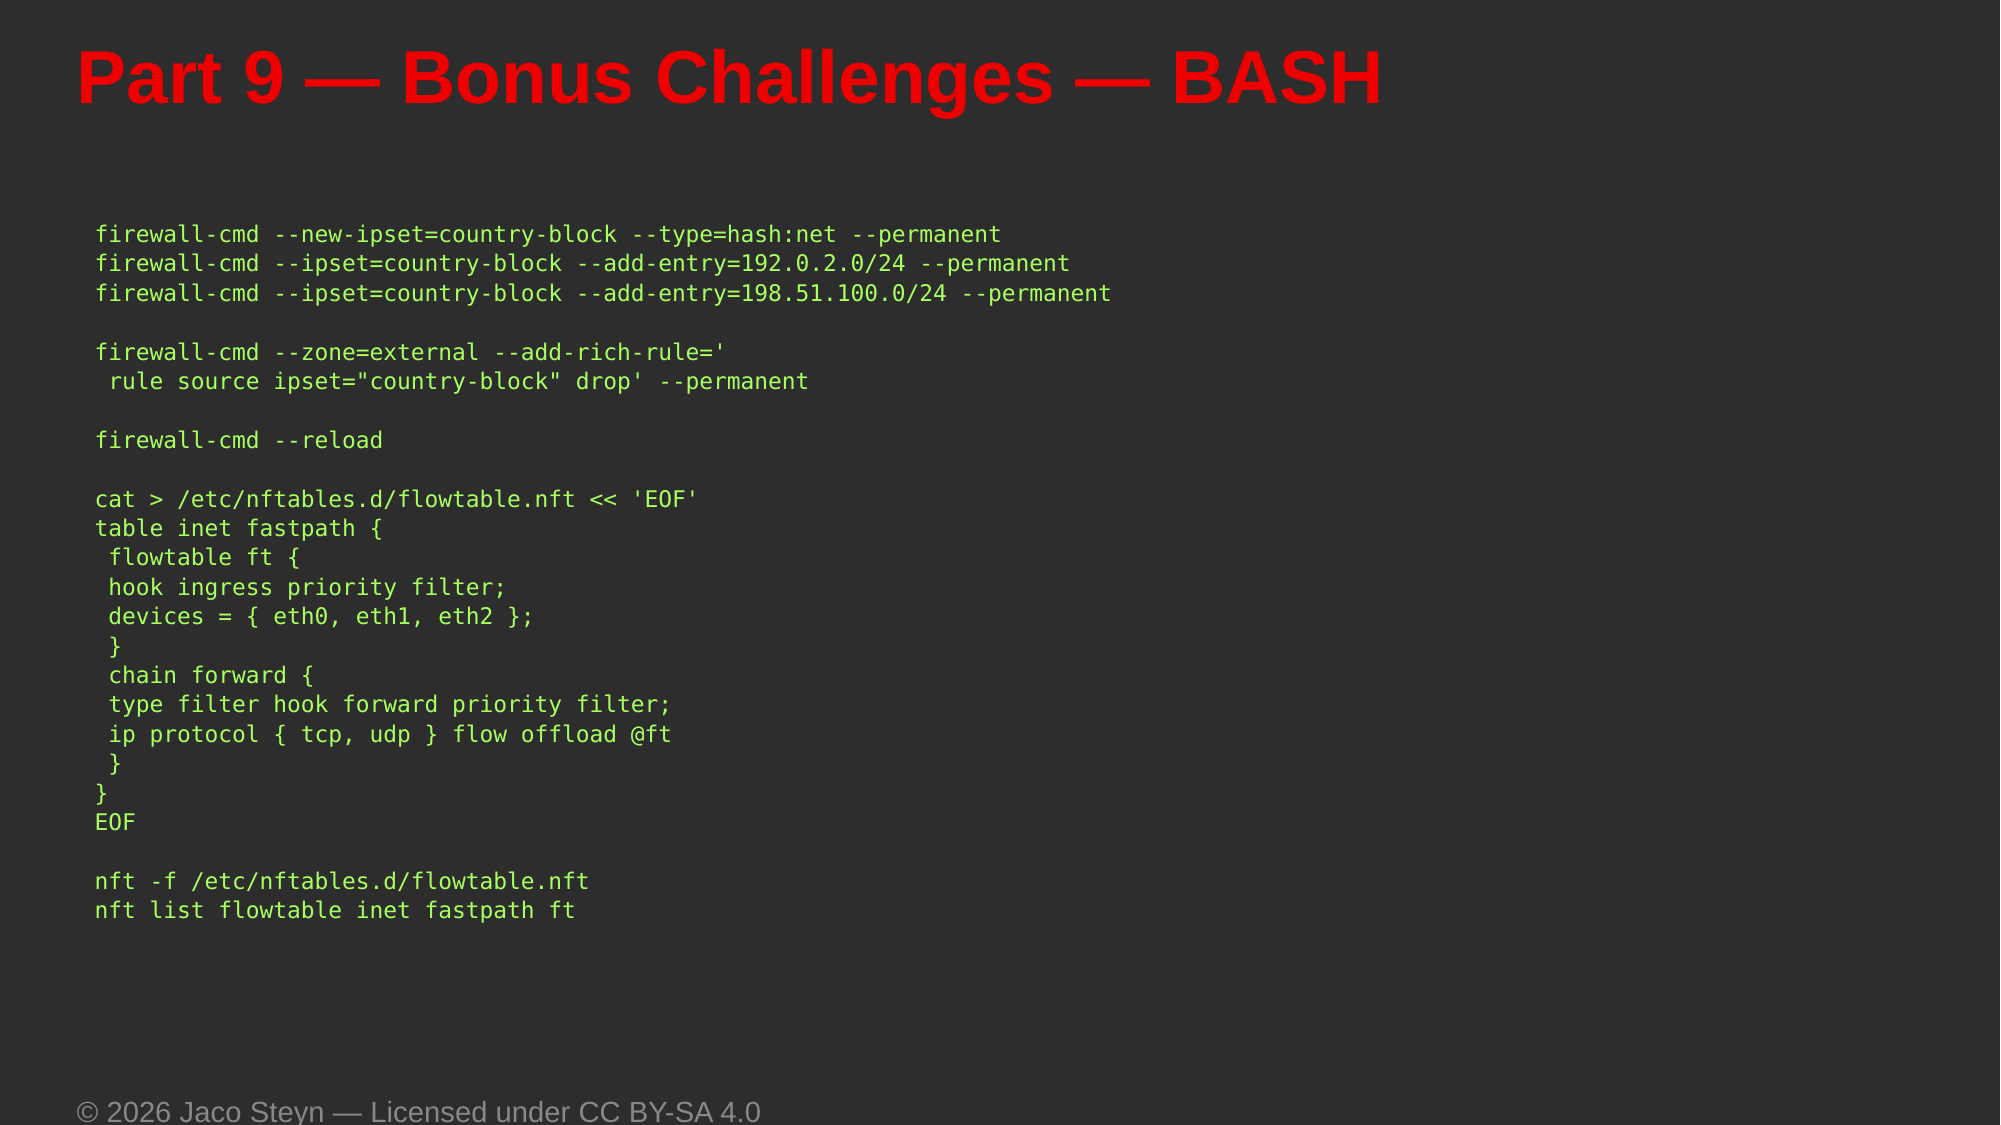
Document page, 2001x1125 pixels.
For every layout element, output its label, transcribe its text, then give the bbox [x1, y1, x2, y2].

text_box Part 9 — Bonus Challenges — BASH [59, 23, 1942, 178]
text_box firewall-cmd --new-ipset=country-block --type=hash:net --permanent firewall-cmd --ipset=country-block --add-entry=192.0.2.0/24 --permanent firewall-cmd --ipset=country-block --add-entry=198.51.100.0/24 --permanent firewall-cmd --zone=external --add-rich-rule=' rule source ipset="country-block" drop' --permanent firewall-cmd --reload cat > /etc/nftables.d/flowtable.nft << 'EOF' table inet fastpath { flowtable ft { hook ingress priority filter; devices = { eth0, eth1, eth2 }; } chain forward { type filter hook forward priority filter; ip protocol { tcp, udp } flow offload @ft } } EOF nft -f /etc/nftables.d/flowtable.nft nft list flowtable inet fastpath ft [59, 194, 1942, 1052]
text_box © 2026 Jaco Steyn — Licensed under CC BY-SA 4.0 [59, 1083, 1942, 1120]
